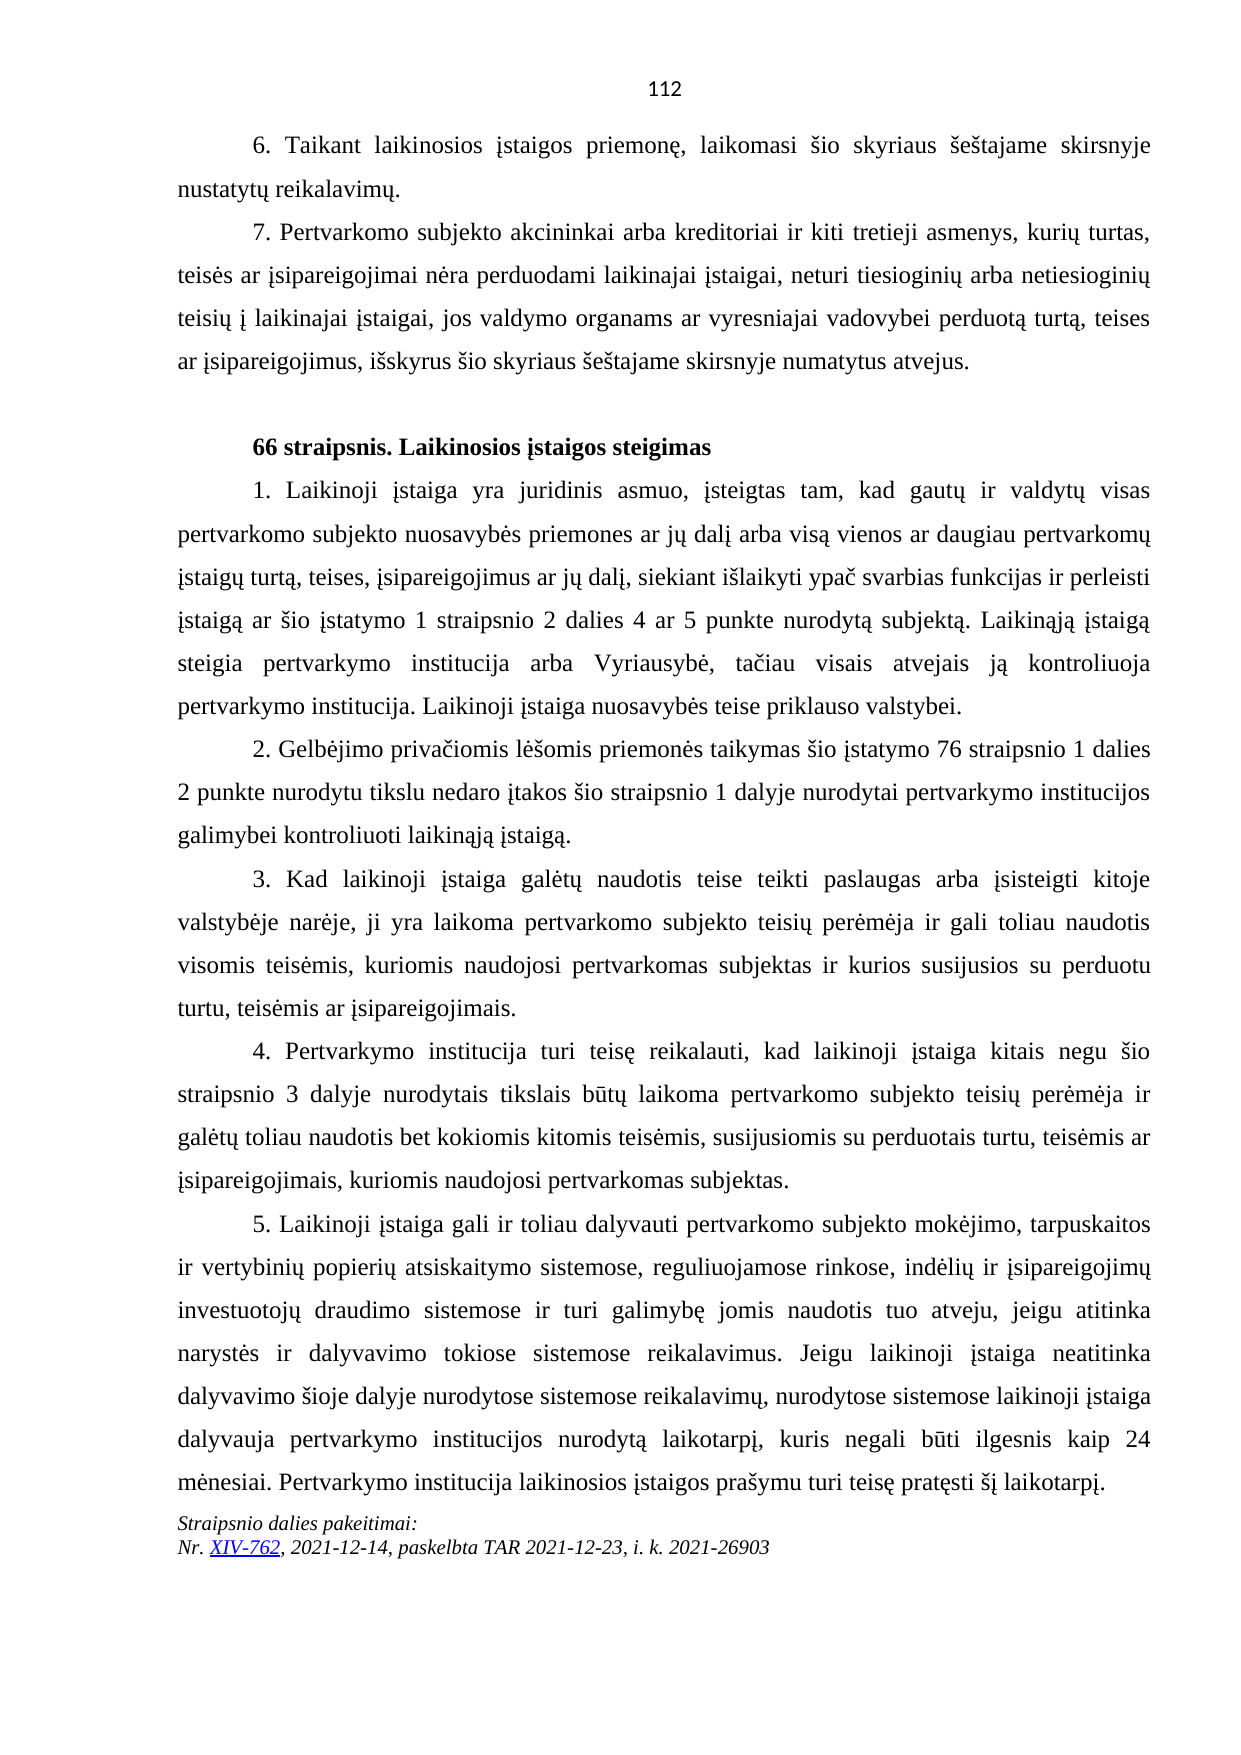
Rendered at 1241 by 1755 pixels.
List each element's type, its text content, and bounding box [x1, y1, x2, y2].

text Nr. XIV-762, 2021-12-14, paskelbta TAR 2021-12-23, i. k. 2021-26903 [177, 1535, 1152, 1559]
text Straipsnio dalies pakeitimai: [177, 1511, 1152, 1535]
text 6. Taikant laikinosios įstaigos priemonę, laikomasi šio skyriaus šeštajame skirsnyje nustatytų reikalavimų. [177, 131, 1152, 202]
text 5. Laikinoji įstaiga gali ir toliau dalyvauti pertvarkomo subjekto mokėjimo, tarpuskaitos ir vertybinių popierių atsiskaitymo sistemose, reguliuojamose rinkose, indėlių ir įsipareigojimų investuotojų draudimo sistemose ir turi galimybę jomis naudotis tuo atveju, jeigu atitinka narystės ir dalyvavimo tokiose sistemose reikalavimus. Jeigu laikinoji įstaiga neatitinka dalyvavimo šioje dalyje nurodytose sistemose reikalavimų, nurodytose sistemose laikinoji įstaiga dalyvauja pertvarkymo institucijos nurodytą laikotarpį, kuris negali būti ilgesnis kaip 24 mėnesiai. Pertvarkymo institucija laikinosios įstaigos prašymu turi teisę pratęsti šį laikotarpį. [177, 1209, 1152, 1496]
text 4. Pertvarkymo institucija turi teisę reikalauti, kad laikinoji įstaiga kitais negu šio straipsnio 3 dalyje nurodytais tikslais būtų laikoma pertvarkomo subjekto teisių perėmėja ir galėtų toliau naudotis bet kokiomis kitomis teisėmis, susijusiomis su perduotais turtu, teisėmis ar įsipareigojimais, kuriomis naudojosi pertvarkomas subjektas. [177, 1036, 1152, 1194]
text 3. Kad laikinoji įstaiga galėtų naudotis teise teikti paslaugas arba įsisteigti kitoje valstybėje narėje, ji yra laikoma pertvarkomo subjekto teisių perėmėja ir gali toliau naudotis visomis teisėmis, kuriomis naudojosi pertvarkomas subjektas ir kurios susijusios su perduotu turtu, teisėmis ar įsipareigojimais. [177, 864, 1152, 1022]
text 7. Pertvarkomo subjekto akcininkai arba kreditoriai ir kiti tretieji asmenys, kurių turtas, teisės ar įsipareigojimai nėra perduodami laikinajai įstaigai, neturi tiesioginių arba netiesioginių teisių į laikinajai įstaigai, jos valdymo organams ar vyresniajai vadovybei perduotą turtą, teises ar įsipareigojimus, išskyrus šio skyriaus šeštajame skirsnyje numatytus atvejus. [177, 217, 1152, 375]
text 66 straipsnis. Laikinosios įstaigos steigimas [177, 432, 1152, 461]
text 2. Gelbėjimo privačiomis lėšomis priemonės taikymas šio įstatymo 76 straipsnio 1 dalies 2 punkte nurodytu tikslu nedaro įtakos šio straipsnio 1 dalyje nurodytai pertvarkymo institucijos galimybei kontroliuoti laikinąją įstaigą. [177, 734, 1152, 849]
text 1. Laikinoji įstaiga yra juridinis asmuo, įsteigtas tam, kad gautų ir valdytų visas pertvarkomo subjekto nuosavybės priemones ar jų dalį arba visą vienos ar daugiau pertvarkomų įstaigų turtą, teises, įsipareigojimus ar jų dalį, siekiant išlaikyti ypač svarbias funkcijas ir perleisti įstaigą ar šio įstatymo 1 straipsnio 2 dalies 4 ar 5 punkte nurodytą subjektą. Laikinąją įstaigą steigia pertvarkymo institucija arba Vyriausybė, tačiau visais atvejais ją kontroliuoja pertvarkymo institucija. Laikinoji įstaiga nuosavybės teise priklauso valstybei. [177, 476, 1152, 720]
